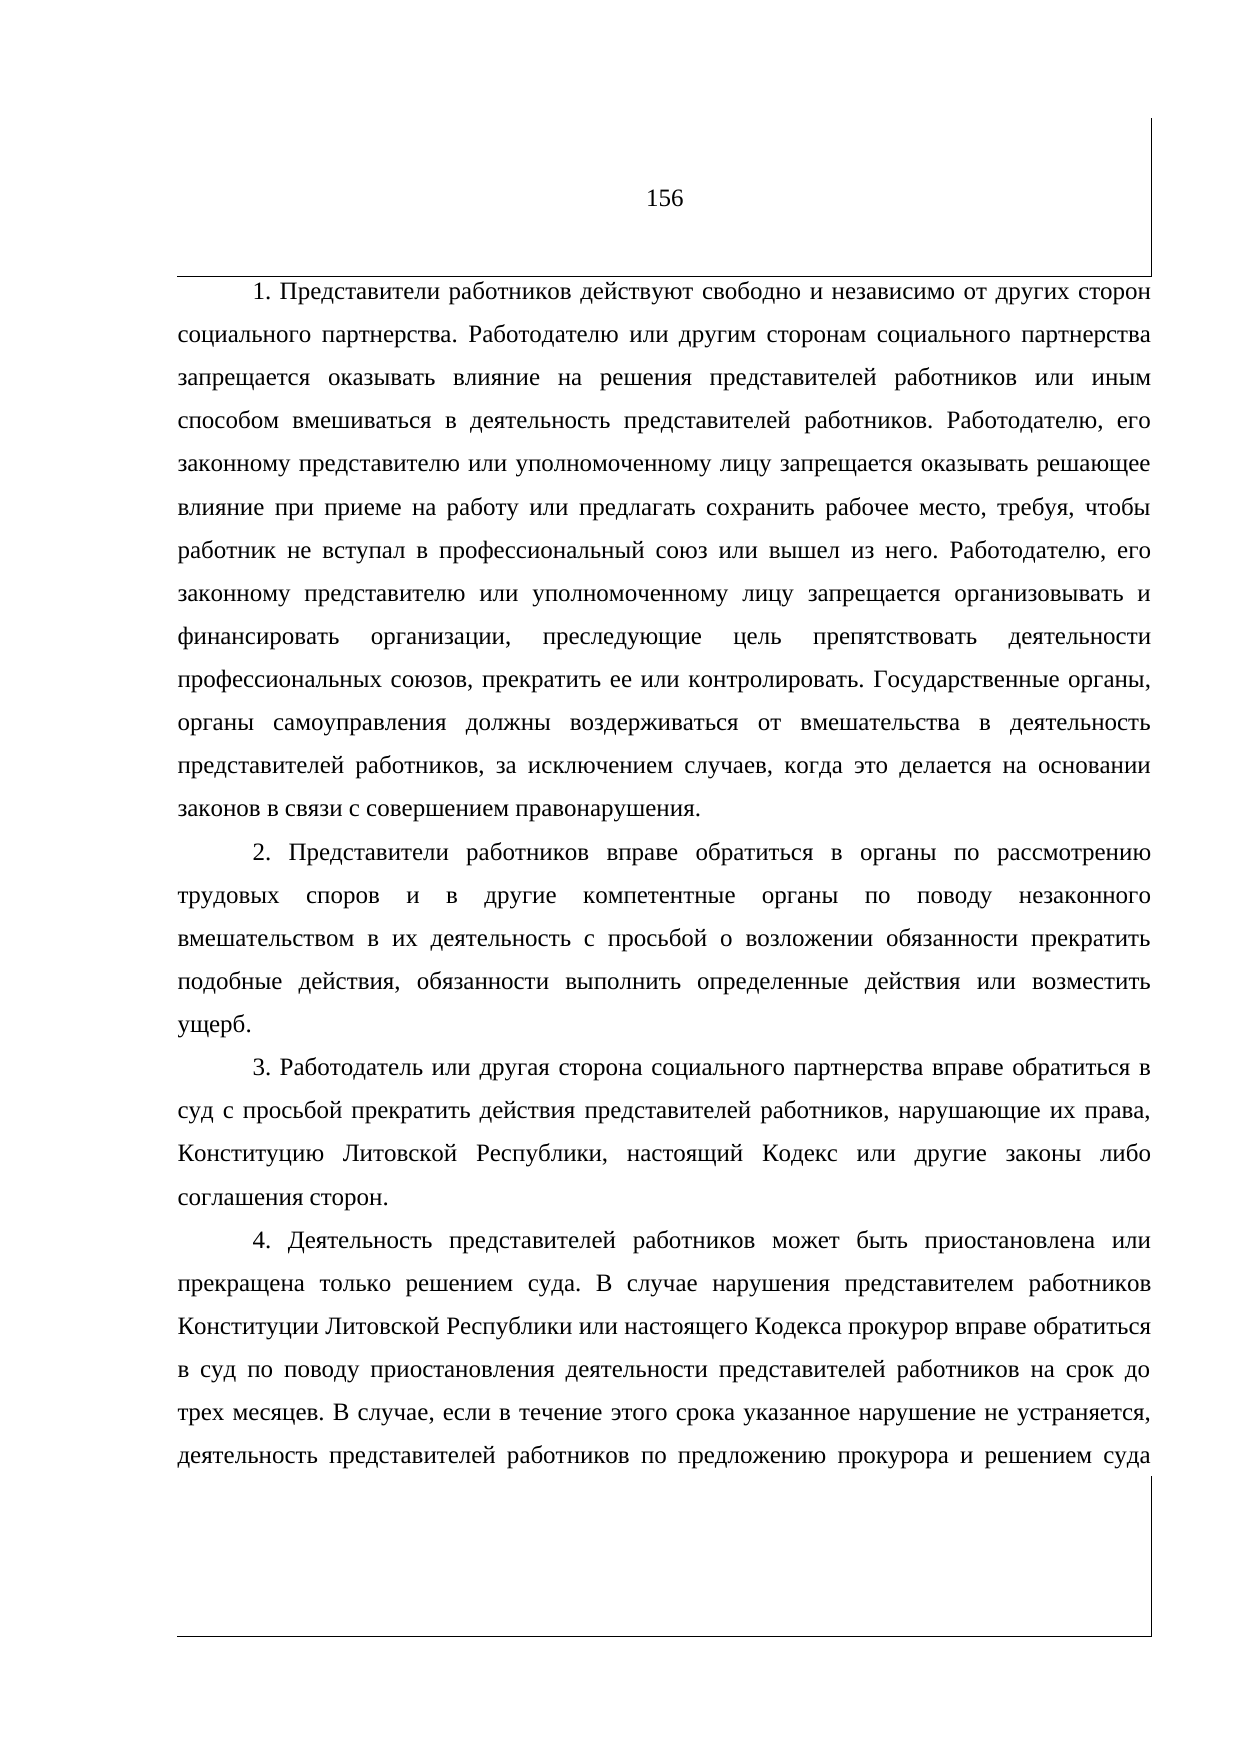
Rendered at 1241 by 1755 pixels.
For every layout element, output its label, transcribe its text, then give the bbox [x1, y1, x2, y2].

text 3. Работодатель или другая сторона социального партнерства вправе обратиться в суд с просьбой прекратить действия представителей работников, нарушающие их права, Конституцию Литовской Республики, настоящий Кодекс или другие законы либо соглашения сторон. [177, 1052, 1152, 1210]
text 1. Представители работников действуют свободно и независимо от других сторон социального партнерства. Работодателю или другим сторонам социального партнерства запрещается оказывать влияние на решения представителей работников или иным способом вмешиваться в деятельность представителей работников. Работодателю, его законному представителю или уполномоченному лицу запрещается оказывать решающее влияние при приеме на работу или предлагать сохранить рабочее место, требуя, чтобы работник не вступал в профессиональный союз или вышел из него. Работодателю, его законному представителю или уполномоченному лицу запрещается организовывать и финансировать организации, преследующие цель препятствовать деятельности профессиональных союзов, прекратить ее или контролировать. Государственные органы, органы самоуправления должны воздерживаться от вмешательства в деятельность представителей работников, за исключением случаев, когда это делается на основании законов в связи с совершением правонарушения. [177, 276, 1152, 822]
text 2. Представители работников вправе обратиться в органы по рассмотрению трудовых споров и в другие компетентные органы по поводу незаконного вмешательством в их деятельность с просьбой о возложении обязанности прекратить подобные действия, обязанности выполнить определенные действия или возместить ущерб. [177, 837, 1152, 1038]
text 4. Деятельность представителей работников может быть приостановлена или прекращена только решением суда. В случае нарушения представителем работников Конституции Литовской Республики или настоящего Кодекса прокурор вправе обратиться в суд по поводу приостановления деятельности представителей работников на срок до трех месяцев. В случае, если в течение этого срока указанное нарушение не устраняется, деятельность представителей работников по предложению прокурора и решением суда [177, 1225, 1152, 1469]
